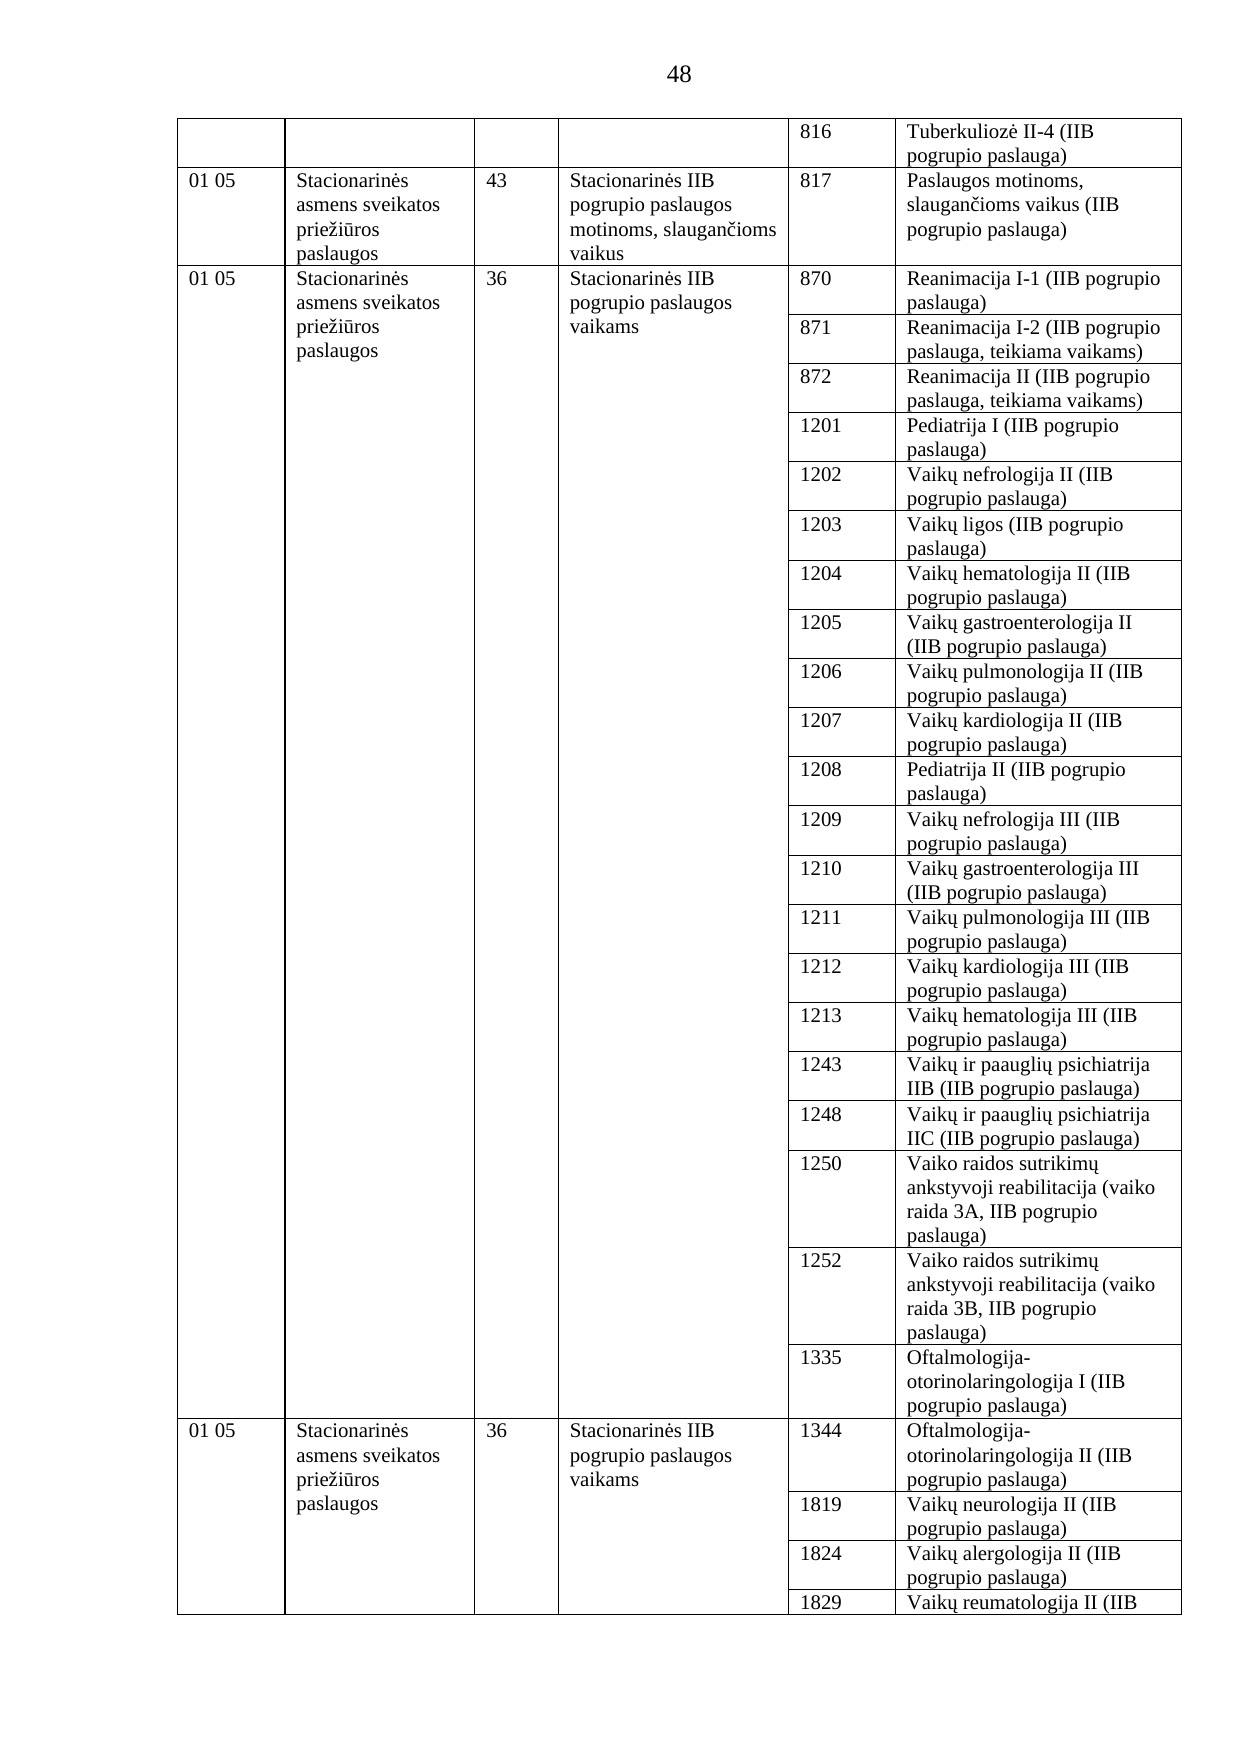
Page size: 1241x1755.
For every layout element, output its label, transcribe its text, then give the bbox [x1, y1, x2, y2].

table_cell Vaikų hematologija III (IIB pogrupio paslauga) [896, 1003, 1181, 1051]
table_cell 1335 [789, 1345, 895, 1417]
table_cell 1243 [789, 1052, 895, 1100]
table_cell Pediatrija II (IIB pogrupio paslauga) [896, 757, 1181, 805]
table_cell Vaikų ligos (IIB pogrupio paslauga) [896, 511, 1181, 559]
table_cell Stacionarinės IIB pogrupio paslaugos vaikams [559, 266, 788, 1417]
table_cell 1819 [789, 1492, 895, 1540]
table_cell 1201 [789, 413, 895, 461]
table_cell Stacionarinės IIB pogrupio paslaugos motinoms, slaugančioms vaikus [559, 168, 788, 264]
table_cell 1212 [789, 954, 895, 1002]
table_cell 1250 [789, 1151, 895, 1247]
table_cell Paslaugos motinoms, slaugančioms vaikus (IIB pogrupio paslauga) [896, 168, 1181, 264]
table_cell Vaikų pulmonologija III (IIB pogrupio paslauga) [896, 905, 1181, 953]
table_cell Vaikų alergologija II (IIB pogrupio paslauga) [896, 1541, 1181, 1589]
table_cell 1206 [789, 659, 895, 707]
table_cell 1829 [789, 1590, 895, 1614]
table_cell Stacionarinės IIB pogrupio paslaugos vaikams [559, 1419, 788, 1614]
table_cell Vaikų kardiologija II (IIB pogrupio paslauga) [896, 708, 1181, 756]
table_cell 43 [475, 168, 558, 264]
table_cell [475, 119, 558, 167]
table_cell Stacionarinės asmens sveikatos priežiūros paslaugos [286, 266, 474, 1417]
table_cell 870 [789, 266, 895, 314]
table_cell 1204 [789, 561, 895, 609]
table_cell Vaikų gastroenterologija III (IIB pogrupio paslauga) [896, 856, 1181, 904]
table_cell 1208 [789, 757, 895, 805]
table_cell Vaiko raidos sutrikimų ankstyvoji reabilitacija (vaiko raida 3B, IIB pogrupio paslauga) [896, 1248, 1181, 1344]
table_cell 817 [789, 168, 895, 264]
table_cell Vaiko raidos sutrikimų ankstyvoji reabilitacija (vaiko raida 3A, IIB pogrupio paslauga) [896, 1151, 1181, 1247]
table_cell Vaikų nefrologija III (IIB pogrupio paslauga) [896, 806, 1181, 854]
table_cell [178, 119, 284, 167]
table_cell [286, 119, 474, 167]
table_cell 1252 [789, 1248, 895, 1344]
table_cell 1210 [789, 856, 895, 904]
table_cell 816 [789, 119, 895, 167]
table_cell 1202 [789, 462, 895, 510]
table_cell 01 05 [178, 168, 284, 264]
table_cell 872 [789, 364, 895, 412]
table_cell Vaikų hematologija II (IIB pogrupio paslauga) [896, 561, 1181, 609]
table_cell 1211 [789, 905, 895, 953]
table_cell Reanimacija I-1 (IIB pogrupio paslauga) [896, 266, 1181, 314]
table_cell Vaikų nefrologija II (IIB pogrupio paslauga) [896, 462, 1181, 510]
table_cell Vaikų gastroenterologija II (IIB pogrupio paslauga) [896, 610, 1181, 658]
table_cell 36 [475, 266, 558, 1417]
table_cell 01 05 [178, 1419, 284, 1614]
table_cell 1207 [789, 708, 895, 756]
table_cell 1205 [789, 610, 895, 658]
table_cell Vaikų kardiologija III (IIB pogrupio paslauga) [896, 954, 1181, 1002]
table_cell 1213 [789, 1003, 895, 1051]
table_cell Vaikų reumatologija II (IIB [896, 1590, 1181, 1614]
table_cell 1203 [789, 511, 895, 559]
table_cell Stacionarinės asmens sveikatos priežiūros paslaugos [286, 168, 474, 264]
table_cell 1344 [789, 1419, 895, 1491]
table_cell 871 [789, 315, 895, 363]
table_cell Stacionarinės asmens sveikatos priežiūros paslaugos [286, 1419, 474, 1614]
table_cell [559, 119, 788, 167]
table_cell Vaikų ir paauglių psichiatrija IIB (IIB pogrupio paslauga) [896, 1052, 1181, 1100]
table_cell Vaikų neurologija II (IIB pogrupio paslauga) [896, 1492, 1181, 1540]
table_cell Reanimacija II (IIB pogrupio paslauga, teikiama vaikams) [896, 364, 1181, 412]
table_cell 01 05 [178, 266, 284, 1417]
table_cell Oftalmologija-otorinolaringologija II (IIB pogrupio paslauga) [896, 1419, 1181, 1491]
table_cell Reanimacija I-2 (IIB pogrupio paslauga, teikiama vaikams) [896, 315, 1181, 363]
table_cell Vaikų ir paauglių psichiatrija IIC (IIB pogrupio paslauga) [896, 1101, 1181, 1149]
table_cell Vaikų pulmonologija II (IIB pogrupio paslauga) [896, 659, 1181, 707]
table_cell Pediatrija I (IIB pogrupio paslauga) [896, 413, 1181, 461]
table_cell 1248 [789, 1101, 895, 1149]
table_cell 1824 [789, 1541, 895, 1589]
table_cell Tuberkuliozė II-4 (IIB pogrupio paslauga) [896, 119, 1181, 167]
table_cell Oftalmologija-otorinolaringologija I (IIB pogrupio paslauga) [896, 1345, 1181, 1417]
table_cell 36 [475, 1419, 558, 1614]
table_cell 1209 [789, 806, 895, 854]
